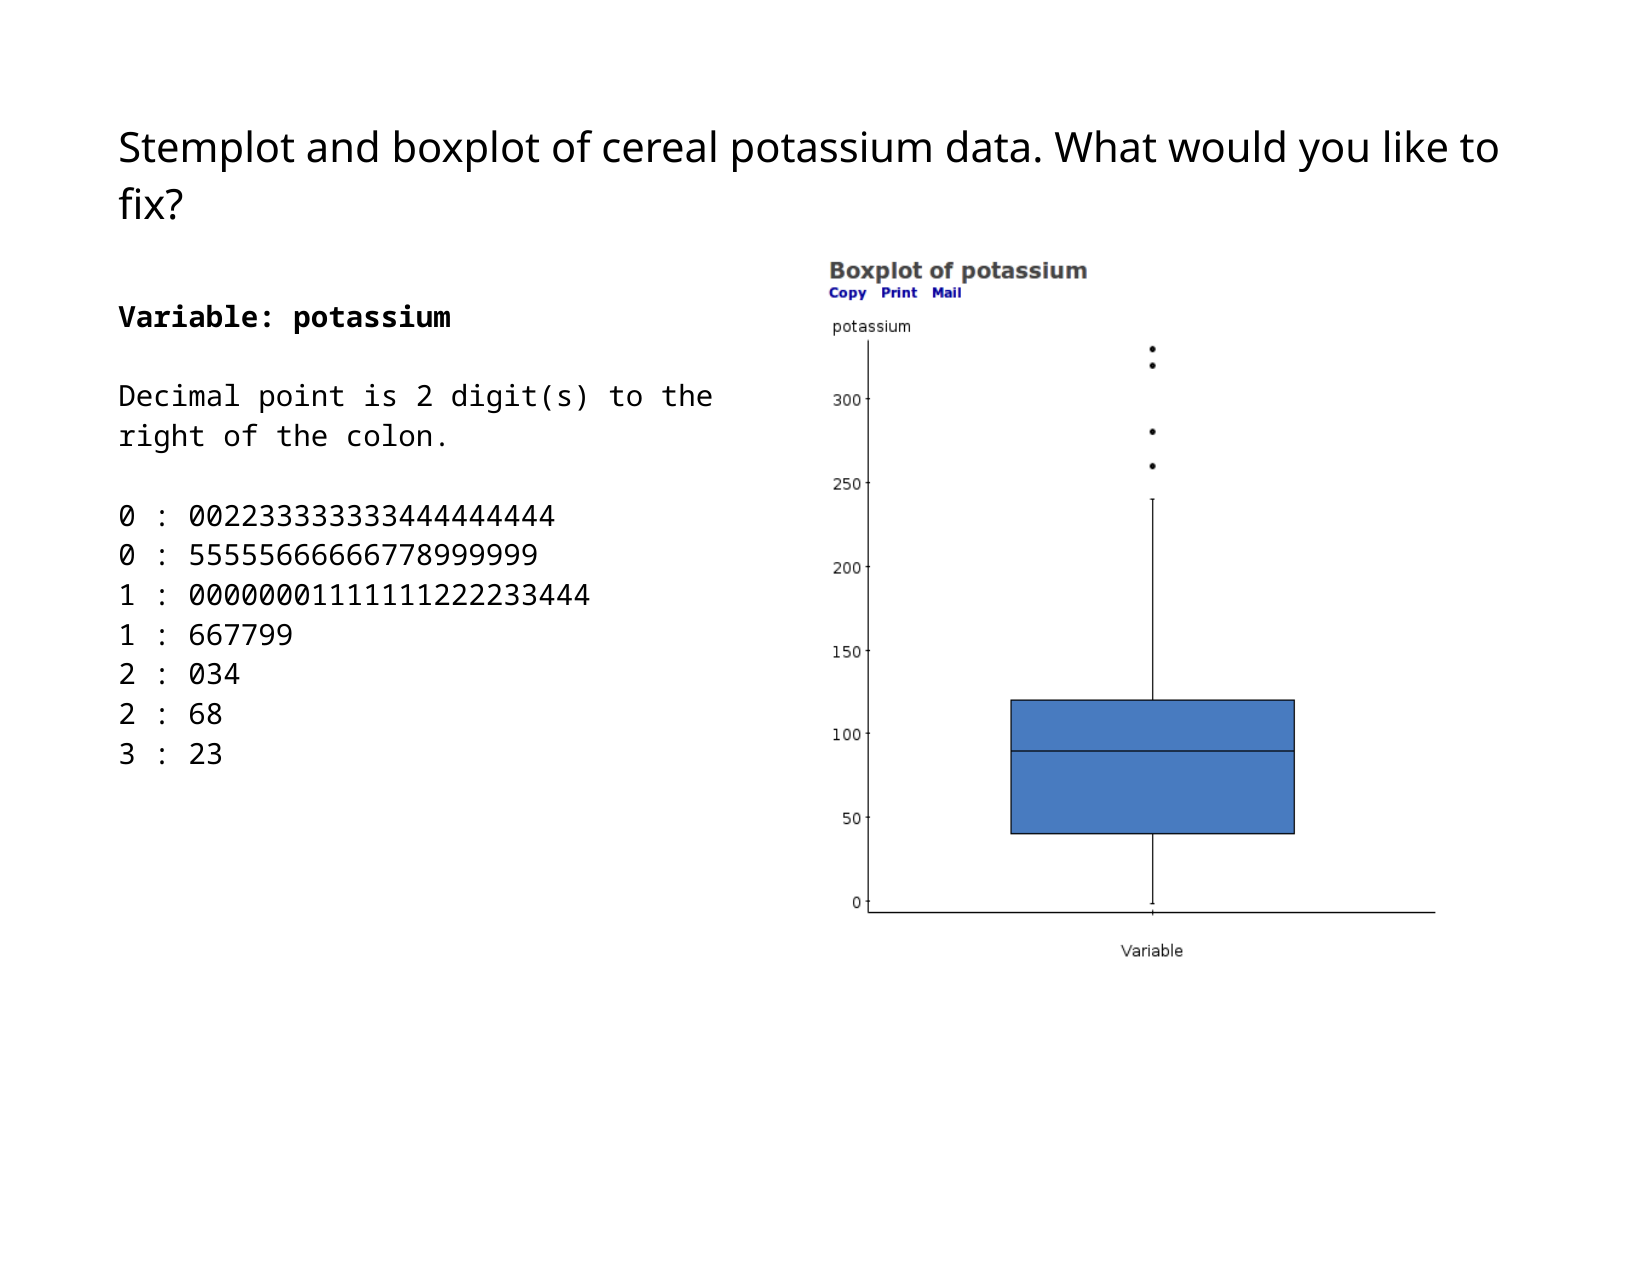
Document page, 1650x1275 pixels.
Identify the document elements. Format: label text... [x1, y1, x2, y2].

text [1518, 296, 1532, 829]
text Variable: potassium Decimal point is 2 digit(s) to the right of the colon. 0 : 002233333333444444444 0 : 55555666666778999999 1 : 00000001111111222233444 1 : 667799 2 : 034 2 : 68 3 : 23 [118, 296, 812, 829]
picture [812, 244, 1518, 982]
text Stemplot and boxplot of cereal potassium data. What would you like to fix? [118, 118, 1532, 232]
